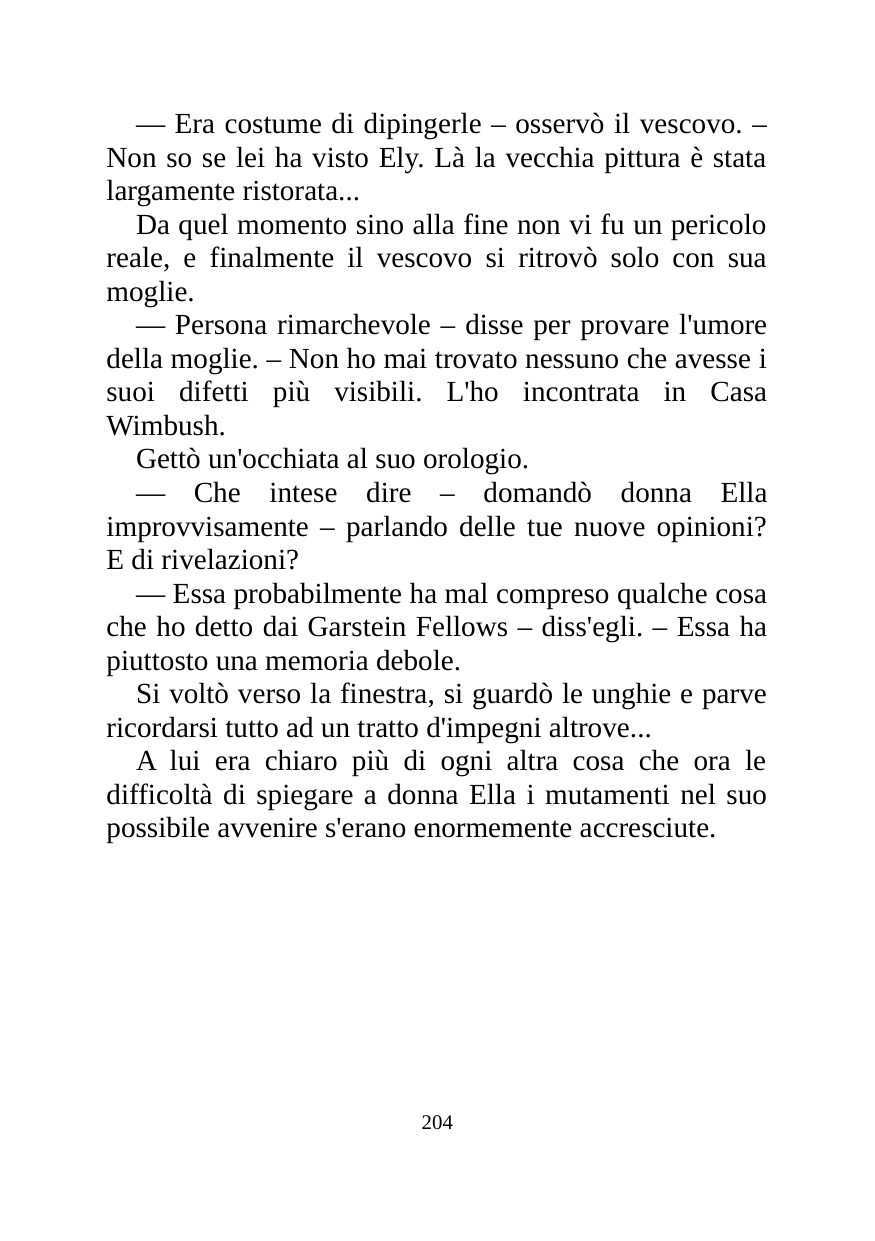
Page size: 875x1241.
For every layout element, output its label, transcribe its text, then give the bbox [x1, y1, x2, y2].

text — Essa probabilmente ha mal compreso qualche cosa che ho detto dai Garstein Fellows – diss'egli. – Essa ha piuttosto una memoria debole. [106, 576, 768, 676]
text — Persona rimarchevole – disse per provare l'umore della moglie. – Non ho mai trovato nessuno che avesse i suoi difetti più visibili. L'ho incontrata in Casa Wimbush. [106, 307, 768, 442]
text — Era costume di dipingerle – osservò il vescovo. – Non so se lei ha visto Ely. Là la vecchia pittura è stata largamente ristorata... [106, 106, 768, 207]
text Da quel momento sino alla fine non vi fu un pericolo reale, e finalmente il vescovo si ritrovò solo con sua moglie. [106, 207, 768, 307]
text Gettò un'occhiata al suo orologio. [106, 442, 768, 475]
text Si voltò verso la finestra, si guardò le unghie e parve ricordarsi tutto ad un tratto d'impegni altrove... [106, 676, 768, 743]
text A lui era chiaro più di ogni altra cosa che ora le difficoltà di spiegare a donna Ella i mutamenti nel suo possibile avvenire s'erano enormemente accresciute. [106, 743, 768, 844]
text — Che intese dire – domandò donna Ella improvvisamente – parlando delle tue nuove opinioni? E di rivelazioni? [106, 475, 768, 576]
